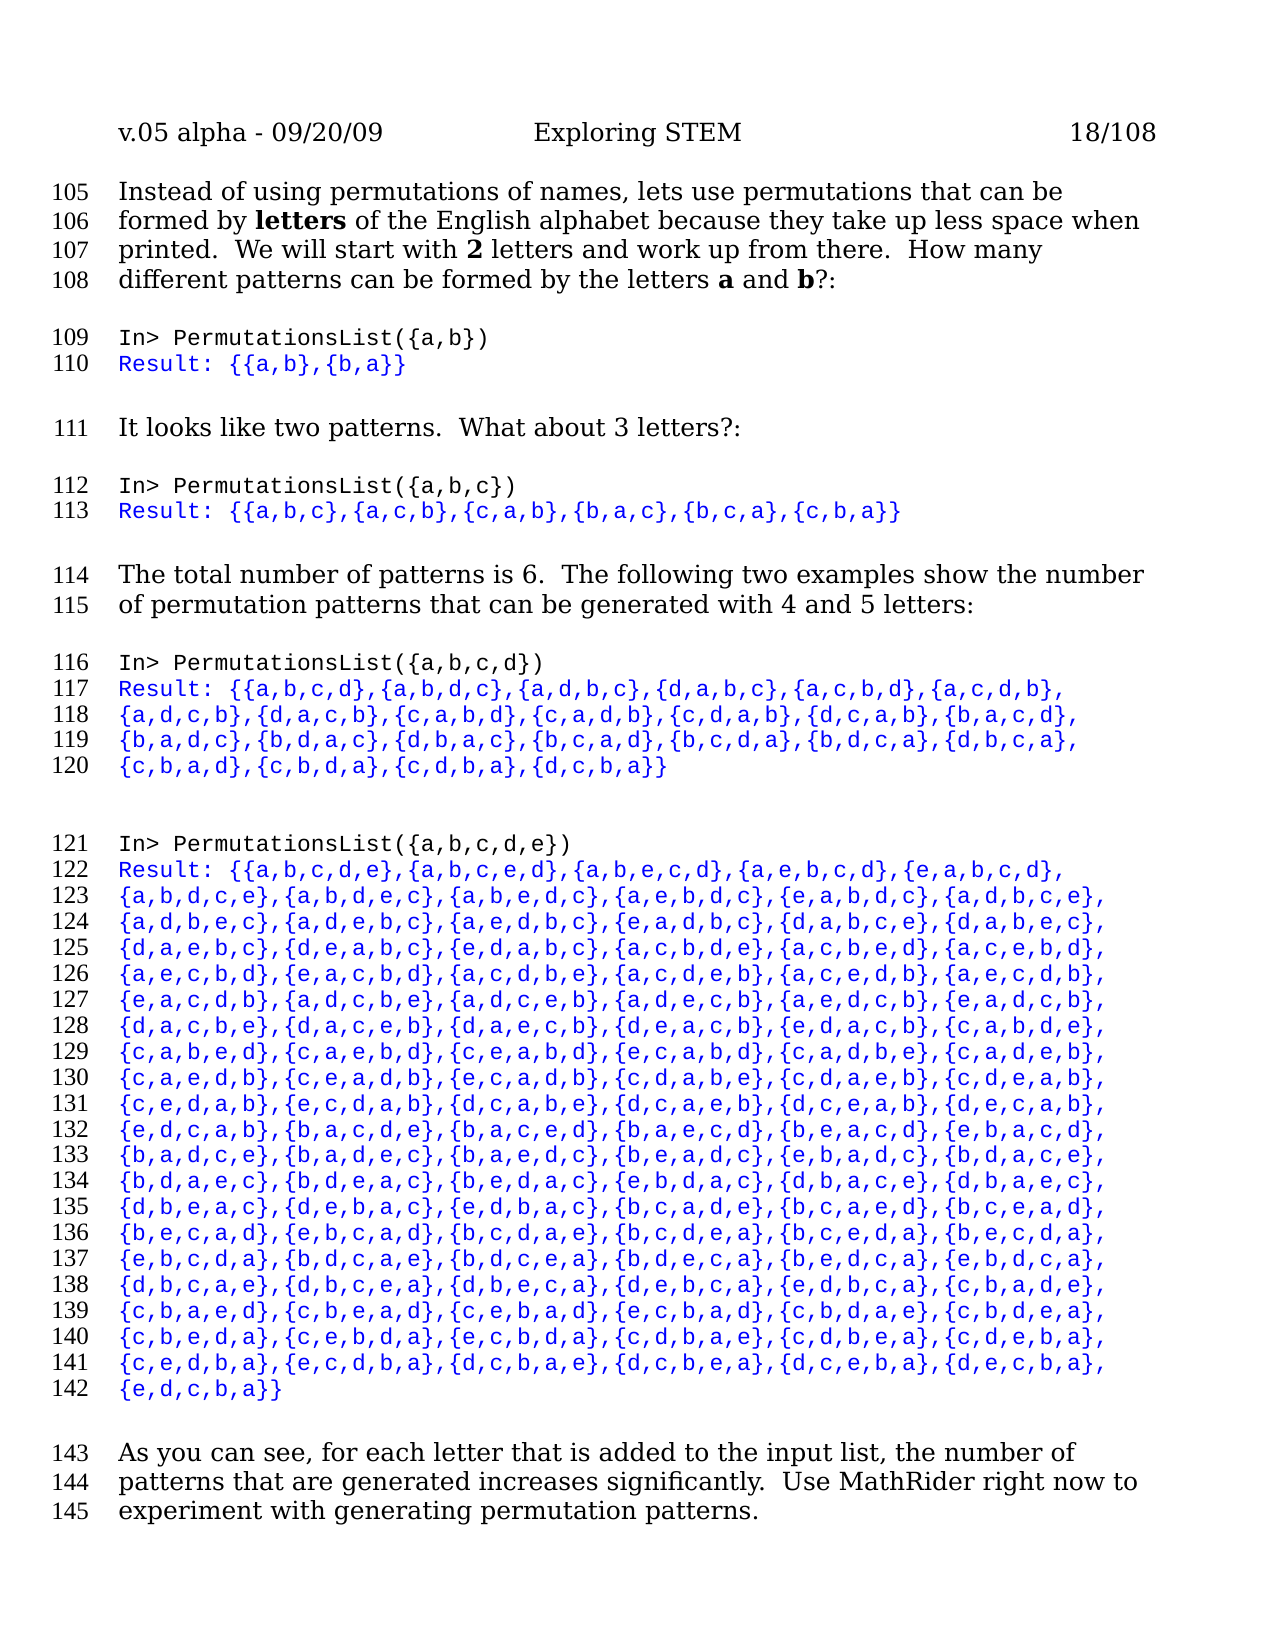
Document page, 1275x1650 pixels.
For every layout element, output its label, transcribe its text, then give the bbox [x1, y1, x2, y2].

text Result: {{a,b},{b,a}} [118, 352, 1157, 378]
text Result: {{a,b,c},{a,c,b},{c,a,b},{b,a,c},{b,c,a},{c,b,a}} [118, 500, 1157, 526]
text In> PermutationsList({a,b,c,d}) [118, 651, 1157, 677]
text It looks like two patterns. What about 3 letters?: [118, 413, 1157, 442]
text Instead of using permutations of names, lets use permutations that can be formed by letters of the English alphabet because they take up less space when printed. We will start with 2 letters and work up from there. How many different patterns can be formed by the letters a and b?: [118, 177, 1157, 294]
text The total number of patterns is 6. The following two examples show the number of permutation patterns that can be generated with 4 and 5 letters: [118, 561, 1157, 619]
text In> PermutationsList({a,b,c,d,e}) [118, 833, 1157, 858]
text In> PermutationsList({a,b,c}) [118, 474, 1157, 500]
text In> PermutationsList({a,b}) [118, 326, 1157, 352]
text As you can see, for each letter that is added to the input list, the number of patterns that are generated increases significantly. Use MathRider right now to experiment with generating permutation patterns. [118, 1438, 1157, 1526]
text Result: {{a,b,c,d},{a,b,d,c},{a,d,b,c},{d,a,b,c},{a,c,b,d},{a,c,d,b},{a,d,c,b},{d,a,c,b},{c,a,b,d},{c,a,d,b},{c,d,a,b},{d,c,a,b},{b,a,c,d},{b,a,d,c},{b,d,a,c},{d,b,a,c},{b,c,a,d},{b,c,d,a},{b,d,c,a},{d,b,c,a},{c,b,a,d},{c,b,d,a},{c,d,b,a},{d,c,b,a}} [118, 677, 1157, 781]
text Result: {{a,b,c,d,e},{a,b,c,e,d},{a,b,e,c,d},{a,e,b,c,d},{e,a,b,c,d},{a,b,d,c,e},{a,b,d,e,c},{a,b,e,d,c},{a,e,b,d,c},{e,a,b,d,c},{a,d,b,c,e},{a,d,b,e,c},{a,d,e,b,c},{a,e,d,b,c},{e,a,d,b,c},{d,a,b,c,e},{d,a,b,e,c},{d,a,e,b,c},{d,e,a,b,c},{e,d,a,b,c},{a,c,b,d,e},{a,c,b,e,d},{a,c,e,b,d},{a,e,c,b,d},{e,a,c,b,d},{a,c,d,b,e},{a,c,d,e,b},{a,c,e,d,b},{a,e,c,d,b},{e,a,c,d,b},{a,d,c,b,e},{a,d,c,e,b},{a,d,e,c,b},{a,e,d,c,b},{e,a,d,c,b},{d,a,c,b,e},{d,a,c,e,b},{d,a,e,c,b},{d,e,a,c,b},{e,d,a,c,b},{c,a,b,d,e},{c,a,b,e,d},{c,a,e,b,d},{c,e,a,b,d},{e,c,a,b,d},{c,a,d,b,e},{c,a,d,e,b},{c,a,e,d,b},{c,e,a,d,b},{e,c,a,d,b},{c,d,a,b,e},{c,d,a,e,b},{c,d,e,a,b},{c,e,d,a,b},{e,c,d,a,b},{d,c,a,b,e},{d,c,a,e,b},{d,c,e,a,b},{d,e,c,a,b},{e,d,c,a,b},{b,a,c,d,e},{b,a,c,e,d},{b,a,e,c,d},{b,e,a,c,d},{e,b,a,c,d},{b,a,d,c,e},{b,a,d,e,c},{b,a,e,d,c},{b,e,a,d,c},{e,b,a,d,c},{b,d,a,c,e},{b,d,a,e,c},{b,d,e,a,c},{b,e,d,a,c},{e,b,d,a,c},{d,b,a,c,e},{d,b,a,e,c},{d,b,e,a,c},{d,e,b,a,c},{e,d,b,a,c},{b,c,a,d,e},{b,c,a,e,d},{b,c,e,a,d},{b,e,c,a,d},{e,b,c,a,d},{b,c,d,a,e},{b,c,d,e,a},{b,c,e,d,a},{b,e,c,d,a},{e,b,c,d,a},{b,d,c,a,e},{b,d,c,e,a},{b,d,e,c,a},{b,e,d,c,a},{e,b,d,c,a},{d,b,c,a,e},{d,b,c,e,a},{d,b,e,c,a},{d,e,b,c,a},{e,d,b,c,a},{c,b,a,d,e},{c,b,a,e,d},{c,b,e,a,d},{c,e,b,a,d},{e,c,b,a,d},{c,b,d,a,e},{c,b,d,e,a},{c,b,e,d,a},{c,e,b,d,a},{e,c,b,d,a},{c,d,b,a,e},{c,d,b,e,a},{c,d,e,b,a},{c,e,d,b,a},{e,c,d,b,a},{d,c,b,a,e},{d,c,b,e,a},{d,c,e,b,a},{d,e,c,b,a},{e,d,c,b,a}} [118, 858, 1157, 1403]
